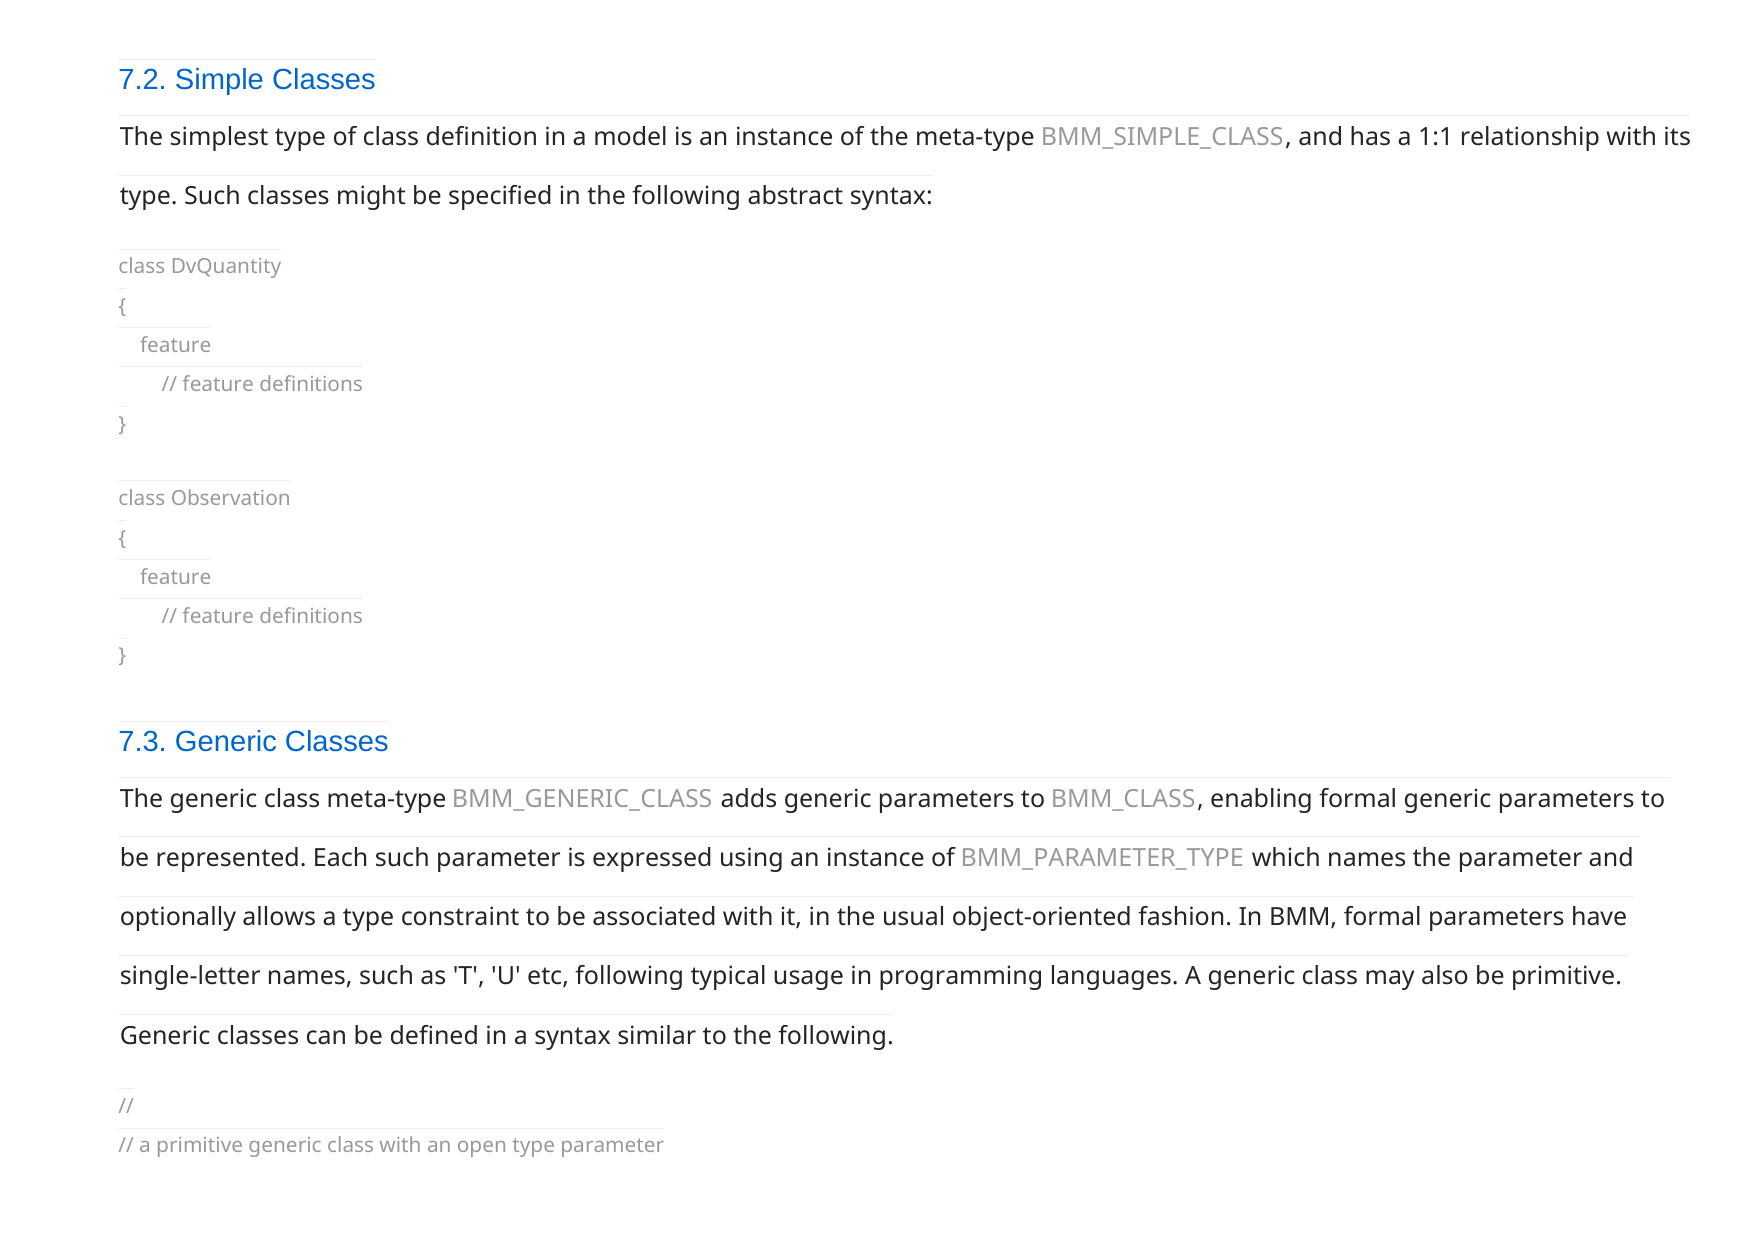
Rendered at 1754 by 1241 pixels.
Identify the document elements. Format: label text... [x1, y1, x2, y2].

text // [118, 1088, 1695, 1119]
subtitle 7.2. Simple Classes [118, 59, 1695, 96]
text The simplest type of class definition in a model is an instance of the meta-type BMM_SIMPLE_CLASS, and has a 1:1 relationship with its type. Such classes might be specified in the following abstract syntax: [118, 115, 1695, 212]
text { [118, 520, 1695, 551]
text feature [118, 327, 1695, 358]
text class Observation [118, 480, 1695, 512]
text The generic class meta-type BMM_GENERIC_CLASS adds generic parameters to BMM_CLASS, enabling formal generic parameters to be represented. Each such parameter is expressed using an instance of BMM_PARAMETER_TYPE which names the parameter and optionally allows a type constraint to be associated with it, in the usual object-oriented fashion. In BMM, formal parameters have single-letter names, such as 'T', 'U' etc, following typical usage in programming languages. A generic class may also be primitive. Generic classes can be defined in a syntax similar to the following. [118, 777, 1695, 1051]
text // feature definitions [118, 366, 1695, 398]
text class DvQuantity [118, 248, 1695, 280]
text } [118, 406, 1695, 437]
text feature [118, 559, 1695, 590]
text // feature definitions [118, 598, 1695, 630]
text // a primitive generic class with an open type parameter [118, 1127, 1695, 1159]
text { [118, 288, 1695, 319]
subtitle 7.3. Generic Classes [118, 721, 1695, 757]
text } [118, 637, 1695, 669]
